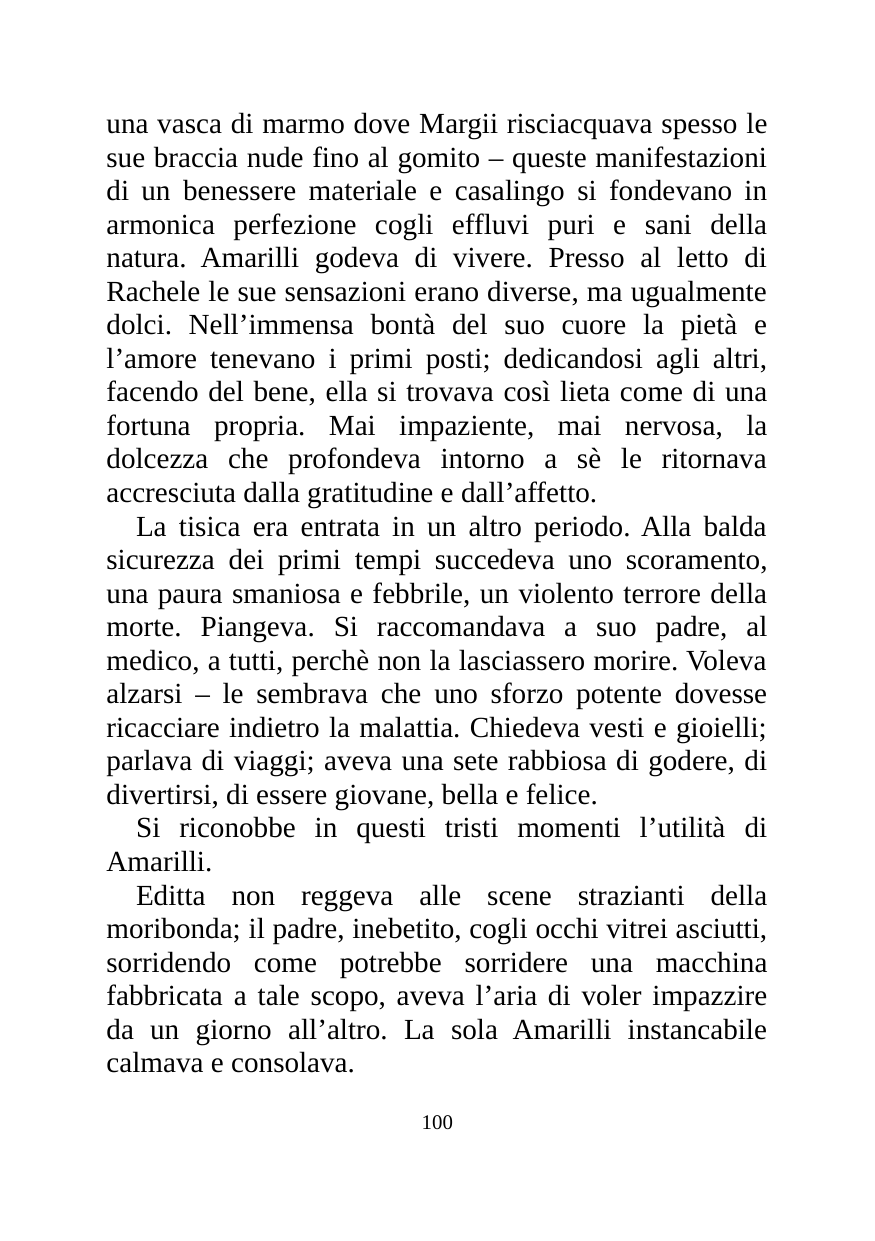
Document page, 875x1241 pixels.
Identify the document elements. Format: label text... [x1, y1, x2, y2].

text Editta non reggeva alle scene strazianti della moribonda; il padre, inebetito, cogli occhi vitrei asciutti, sorridendo come potrebbe sorridere una macchina fabbricata a tale scopo, aveva l’aria di voler impazzire da un giorno all’altro. La sola Amarilli instancabile calmava e consolava. [106, 878, 768, 1079]
text una vasca di marmo dove Margii risciacquava spesso le sue braccia nude fino al gomito – queste manifestazioni di un benessere materiale e casalingo si fondevano in armonica perfezione cogli effluvi puri e sani della natura. Amarilli godeva di vivere. Presso al letto di Rachele le sue sensazioni erano diverse, ma ugualmente dolci. Nell’immensa bontà del suo cuore la pietà e l’amore tenevano i primi posti; dedicandosi agli altri, facendo del bene, ella si trovava così lieta come di una fortuna propria. Mai impaziente, mai nervosa, la dolcezza che profondeva intorno a sè le ritornava accresciuta dalla gratitudine e dall’affetto. [106, 106, 768, 509]
text Si riconobbe in questi tristi momenti l’utilità di Amarilli. [106, 811, 768, 878]
text La tisica era entrata in un altro periodo. Alla balda sicurezza dei primi tempi succedeva uno scoramento, una paura smaniosa e febbrile, un violento terrore della morte. Piangeva. Si raccomandava a suo padre, al medico, a tutti, perchè non la lasciassero morire. Voleva alzarsi – le sembrava che uno sforzo potente dovesse ricacciare indietro la malattia. Chiedeva vesti e gioielli; parlava di viaggi; aveva una sete rabbiosa di godere, di divertirsi, di essere giovane, bella e felice. [106, 509, 768, 811]
